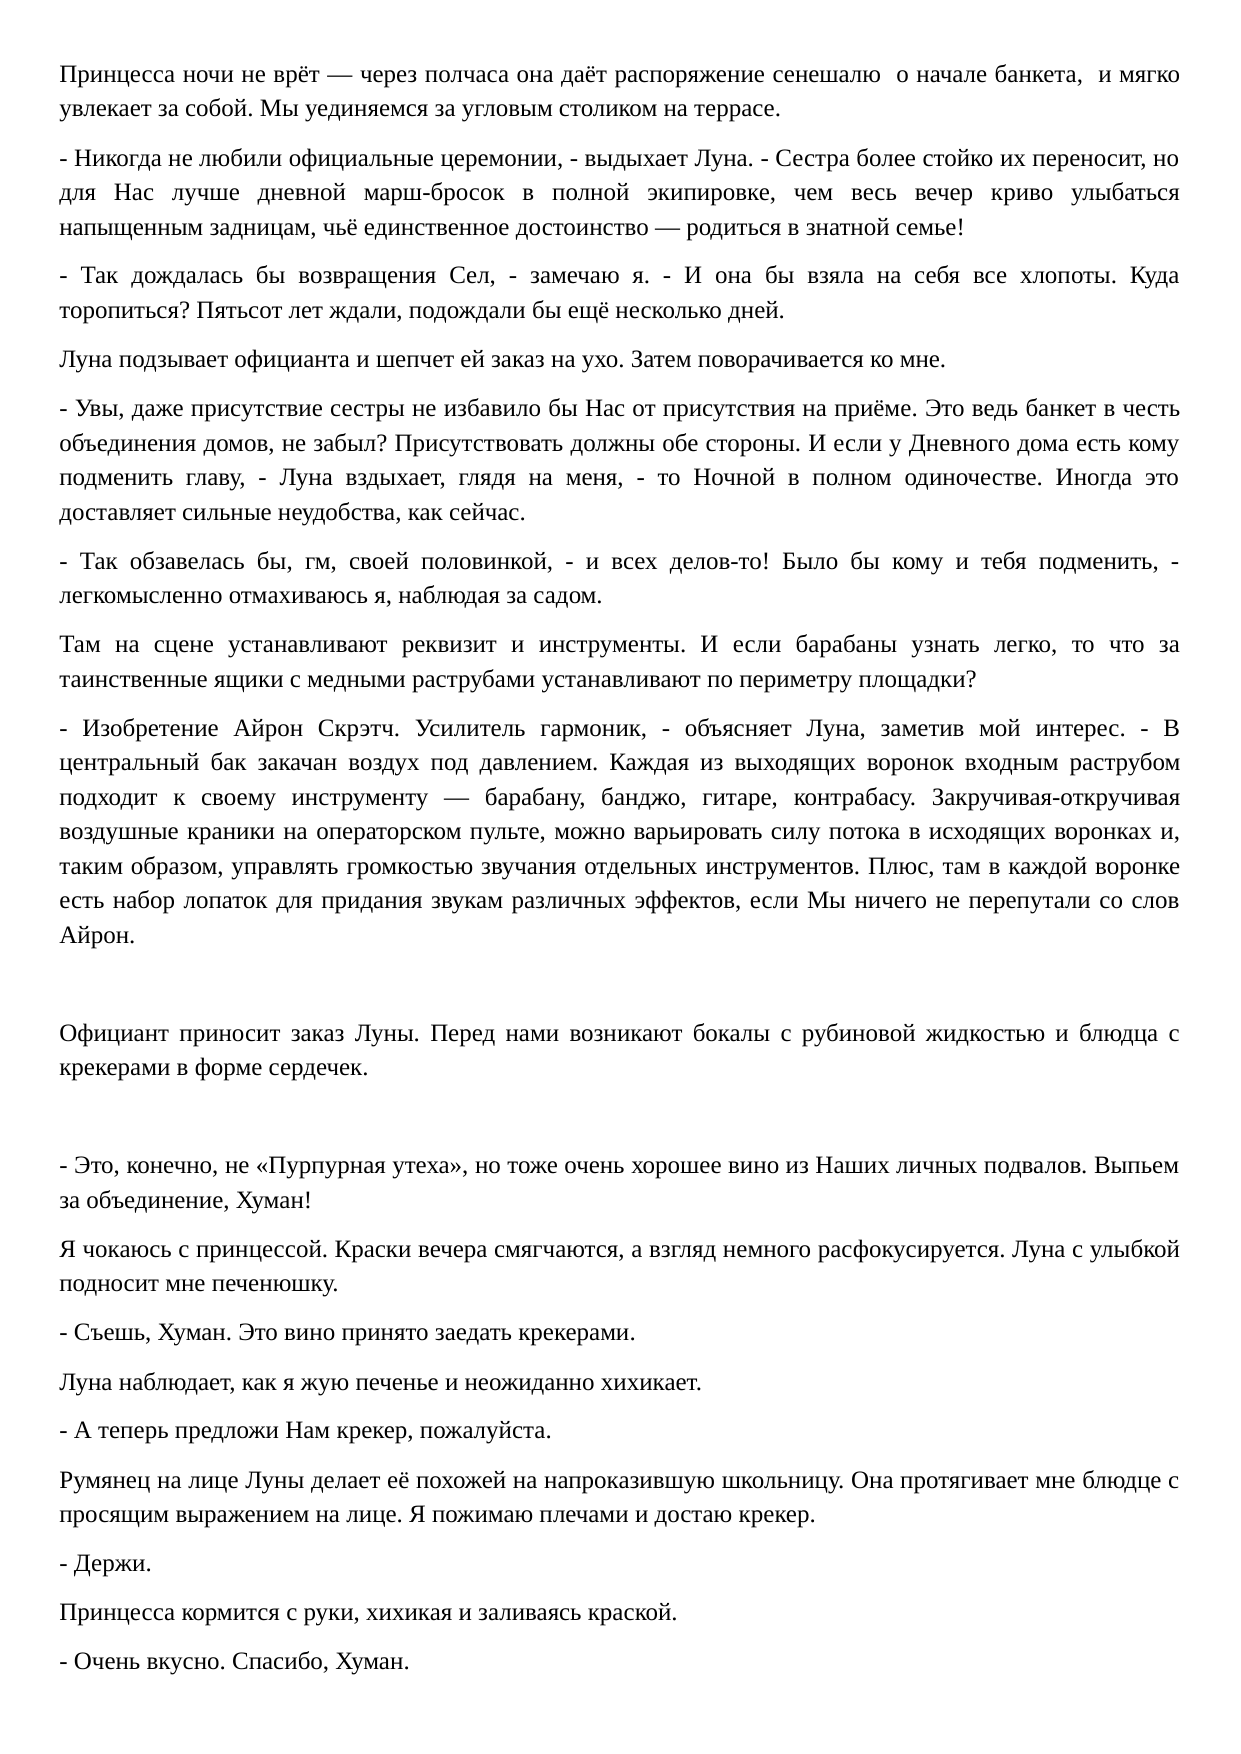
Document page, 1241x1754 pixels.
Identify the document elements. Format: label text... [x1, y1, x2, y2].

text - А теперь предложи Нам крекер, пожалуйста. [59, 1416, 1181, 1444]
text - Так обзавелась бы, гм, своей половинкой, - и всех делов-то! Было бы кому и тебя подменить, - легкомысленно отмахиваюсь я, наблюдая за садом. [59, 546, 1181, 609]
text Принцесса ночи не врёт — через полчаса она даёт распоряжение сенешалю о начале банкета, и мягко увлекает за собой. Мы уединяемся за угловым столиком на террасе. [59, 59, 1181, 122]
text Я чокаюсь с принцессой. Краски вечера смягчаются, а взгляд немного расфокусируется. Луна с улыбкой подносит мне печенюшку. [59, 1234, 1181, 1297]
text - Изобретение Айрон Скрэтч. Усилитель гармоник, - объясняет Луна, заметив мой интерес. - В центральный бак закачан воздух под давлением. Каждая из выходящих воронок входным раструбом подходит к своему инструменту — барабану, банджо, гитаре, контрабасу. Закручивая-откручивая воздушные краники на операторском пульте, можно варьировать силу потока в исходящих воронках и, таким образом, управлять громкостью звучания отдельных инструментов. Плюс, там в каждой воронке есть набор лопаток для придания звукам различных эффектов, если Мы ничего не перепутали со слов Айрон. [59, 713, 1181, 948]
text - Так дождалась бы возвращения Сел, - замечаю я. - И она бы взяла на себя все хлопоты. Куда торопиться? Пятьсот лет ждали, подождали бы ещё несколько дней. [59, 261, 1181, 324]
text Там на сцене устанавливают реквизит и инструменты. И если барабаны узнать легко, то что за таинственные ящики с медными раструбами устанавливают по периметру площадки? [59, 629, 1181, 692]
text - Держи. [59, 1548, 1181, 1577]
text Принцесса кормится с руки, хихикая и заливаясь краской. [59, 1597, 1181, 1626]
text - Съешь, Хуман. Это вино принято заедать крекерами. [59, 1317, 1181, 1346]
text Официант приносит заказ Луны. Перед нами возникают бокалы с рубиновой жидкостью и блюдца с крекерами в форме сердечек. [59, 1018, 1181, 1081]
text - Это, конечно, не «Пурпурная утеха», но тоже очень хорошее вино из Наших личных подвалов. Выпьем за объединение, Хуман! [59, 1150, 1181, 1214]
text - Очень вкусно. Спасибо, Хуман. [59, 1646, 1181, 1675]
text Луна подзывает официанта и шепчет ей заказ на ухо. Затем поворачивается ко мне. [59, 344, 1181, 373]
text Румянец на лице Луны делает её похожей на напроказившую школьницу. Она протягивает мне блюдце с просящим выражением на лице. Я пожимаю плечами и достаю крекер. [59, 1465, 1181, 1528]
text Луна наблюдает, как я жую печенье и неожиданно хихикает. [59, 1367, 1181, 1395]
text - Никогда не любили официальные церемонии, - выдыхает Луна. - Сестра более стойко их переносит, но для Нас лучше дневной марш-бросок в полной экипировке, чем весь вечер криво улыбаться напыщенным задницам, чьё единственное достоинство — родиться в знатной семье! [59, 143, 1181, 240]
text - Увы, даже присутствие сестры не избавило бы Нас от присутствия на приёме. Это ведь банкет в честь объединения домов, не забыл? Присутствовать должны обе стороны. И если у Дневного дома есть кому подменить главу, - Луна вздыхает, глядя на меня, - то Ночной в полном одиночестве. Иногда это доставляет сильные неудобства, как сейчас. [59, 393, 1181, 525]
